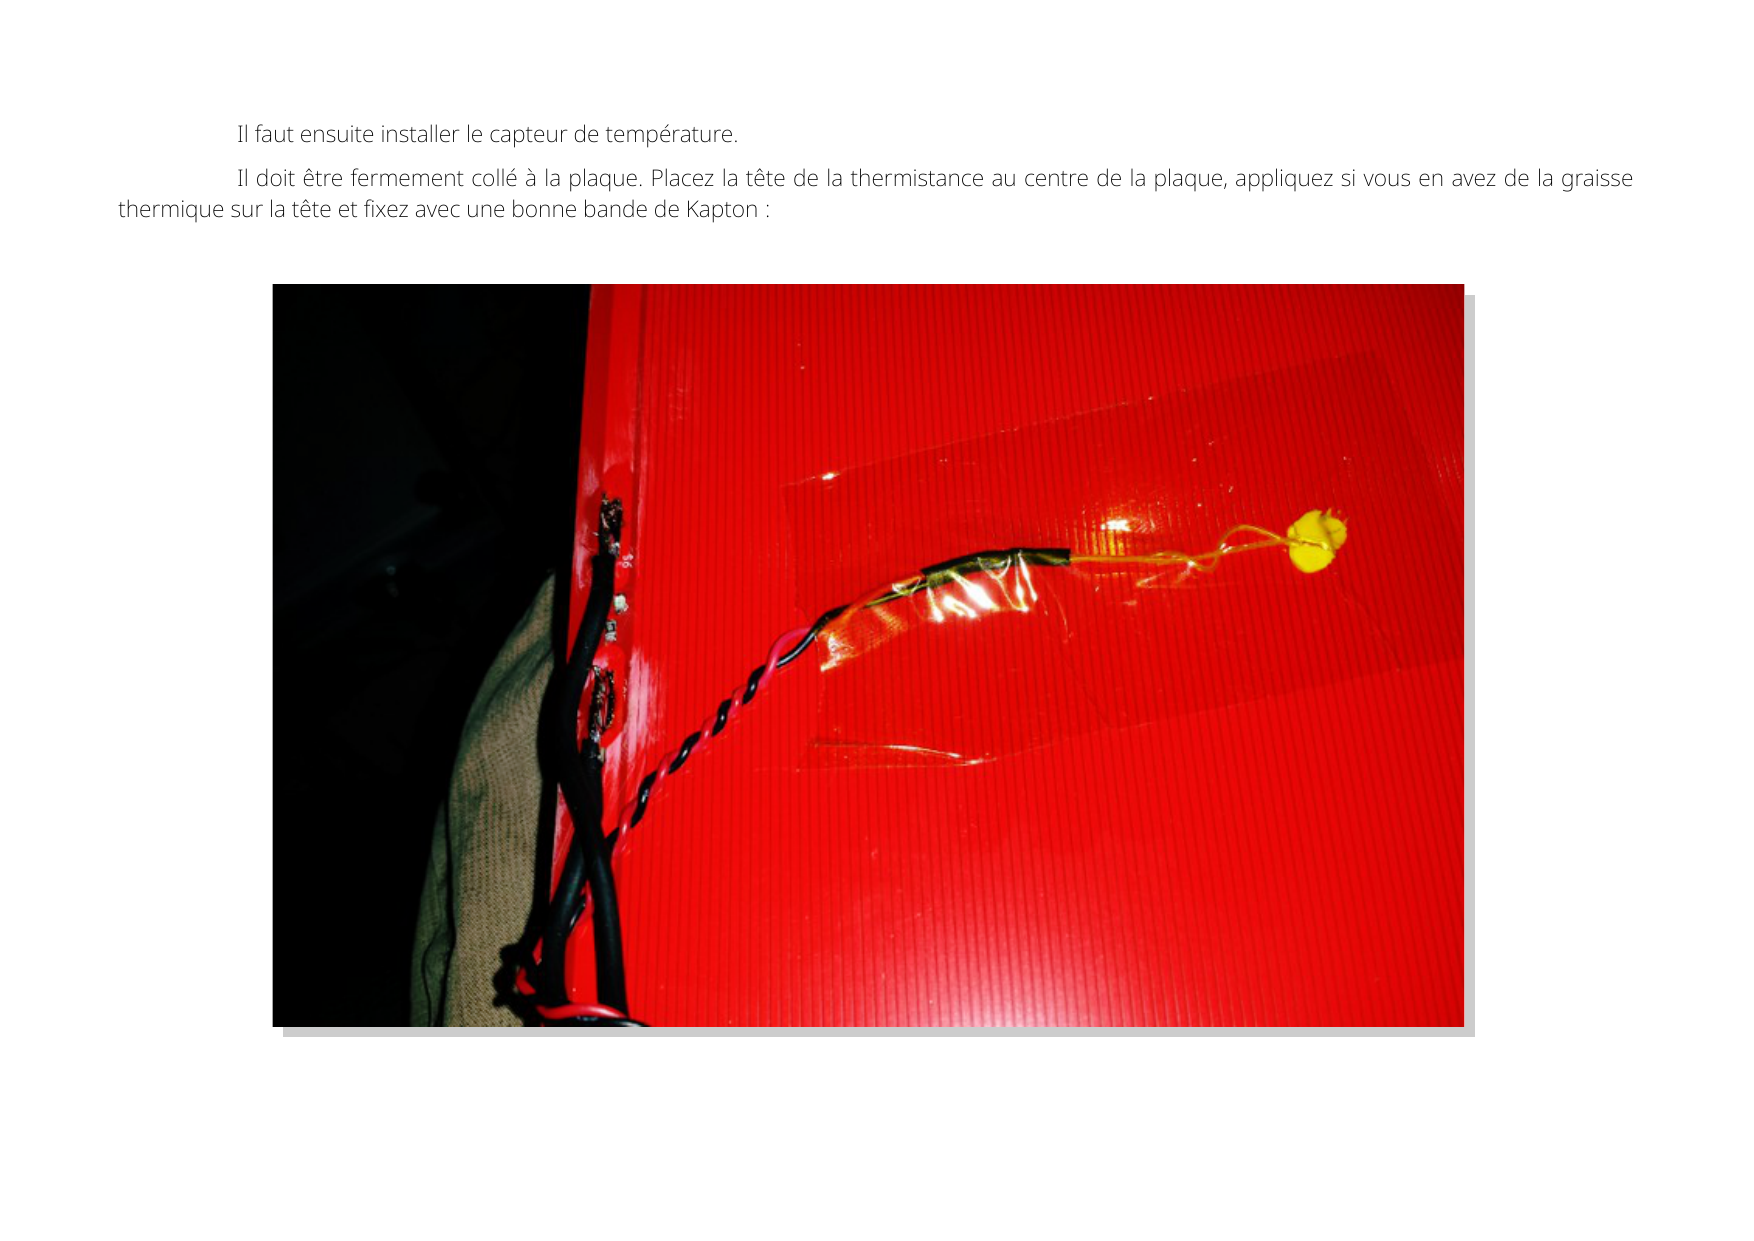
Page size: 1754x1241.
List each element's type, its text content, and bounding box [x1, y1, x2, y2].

text Il faut ensuite installer le capteur de température. [118, 118, 1636, 149]
picture [272, 284, 1465, 1027]
text Il doit être fermement collé à la plaque. Placez la tête de la thermistance au centre de la plaque, appliquez si vous en avez de la graisse thermique sur la tête et fixez avec une bonne bande de Kapton : [118, 162, 1636, 224]
